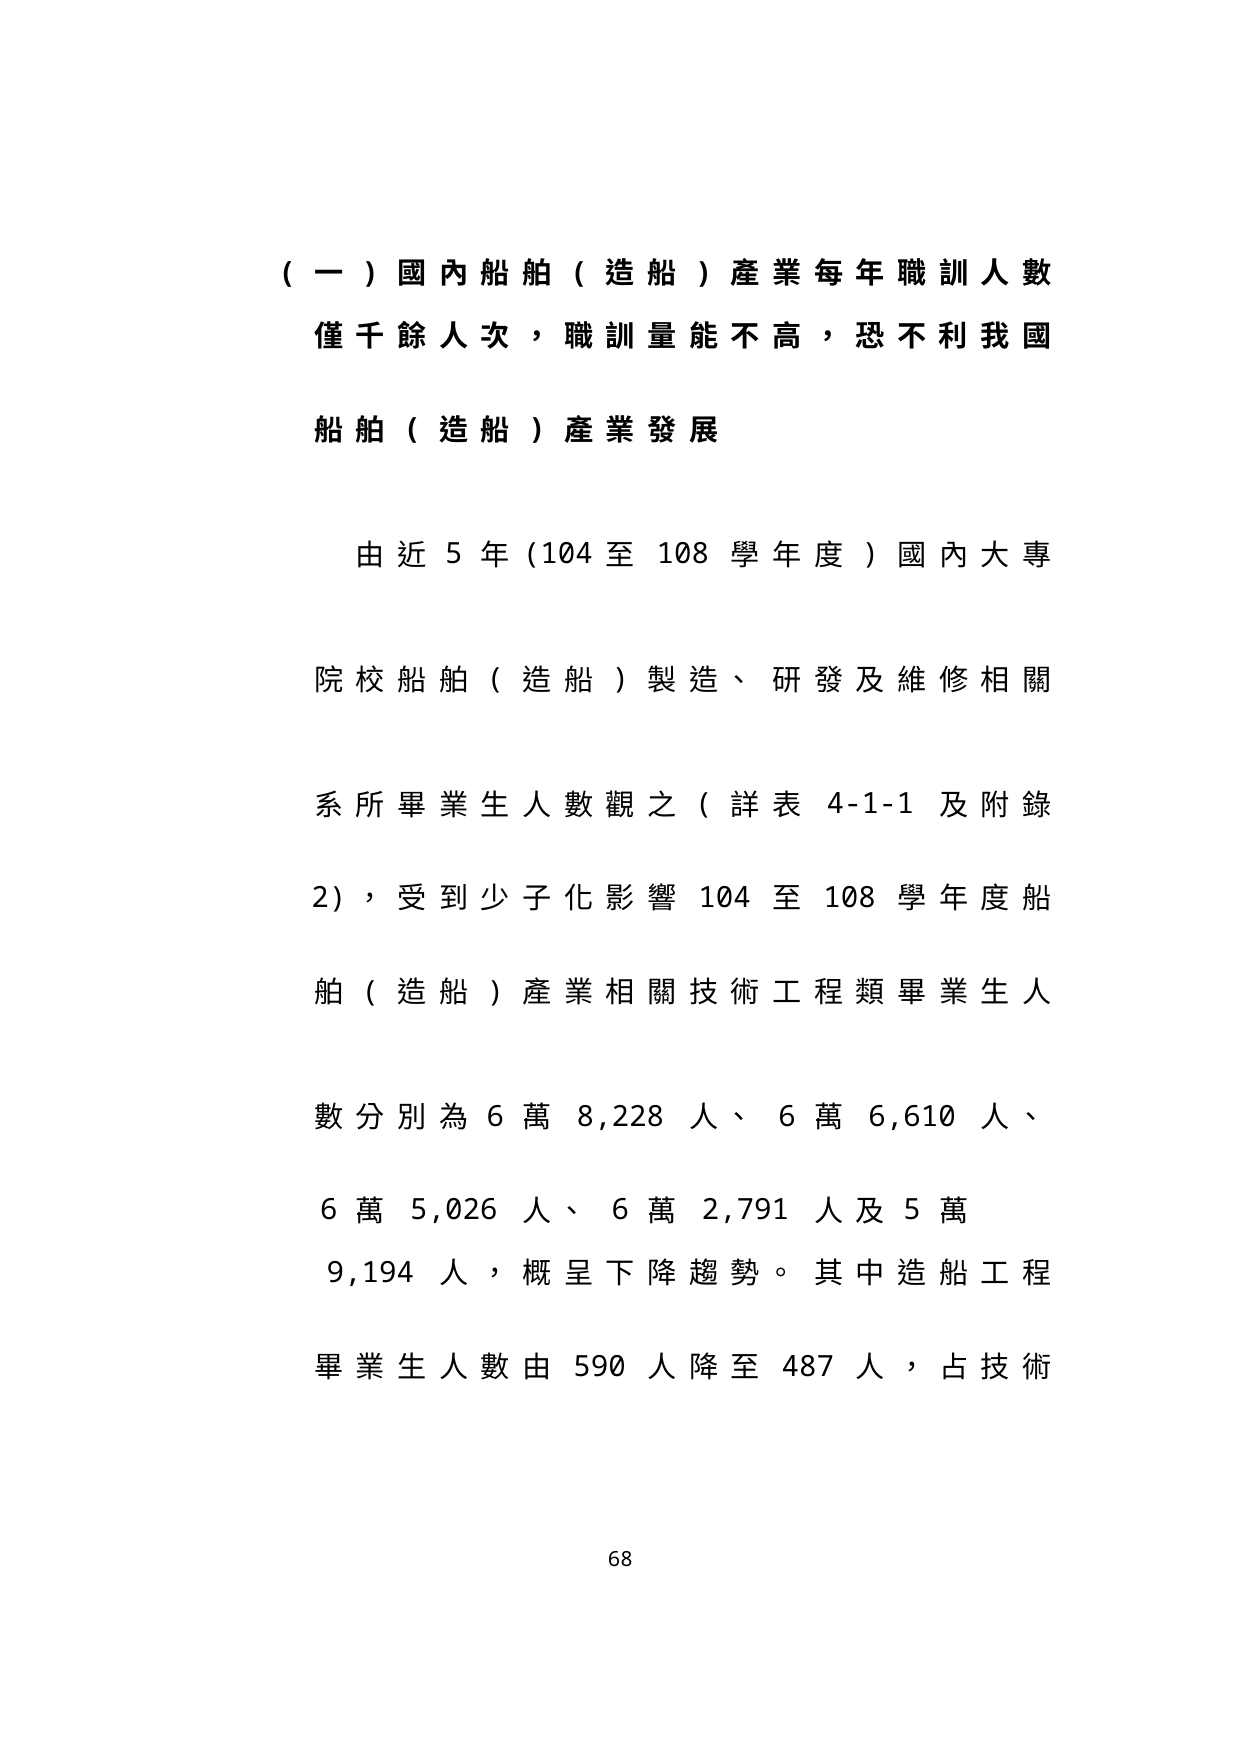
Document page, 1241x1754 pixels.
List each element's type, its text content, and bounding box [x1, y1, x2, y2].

text (一)國內船舶(造船)產業每年職訓人數僅千餘人次，職訓量能不高，恐不利我國船舶(造船)產業發展 [242, 229, 1058, 479]
text 由近5年(104至108學年度)國內大專院校船舶(造船)製造、研發及維修相關系所畢業生人數觀之(詳表4-1-1及附錄2)，受到少子化影響104至108學年度船舶(造船)產業相關技術工程類畢業生人數分別為6萬8,228人、6萬6,610人、6萬5,026人、6萬2,791人及5萬9,194人，概呈下降趨勢。其中造船工程畢業生人數由590人降至487人，占技術 [271, 479, 1058, 1417]
